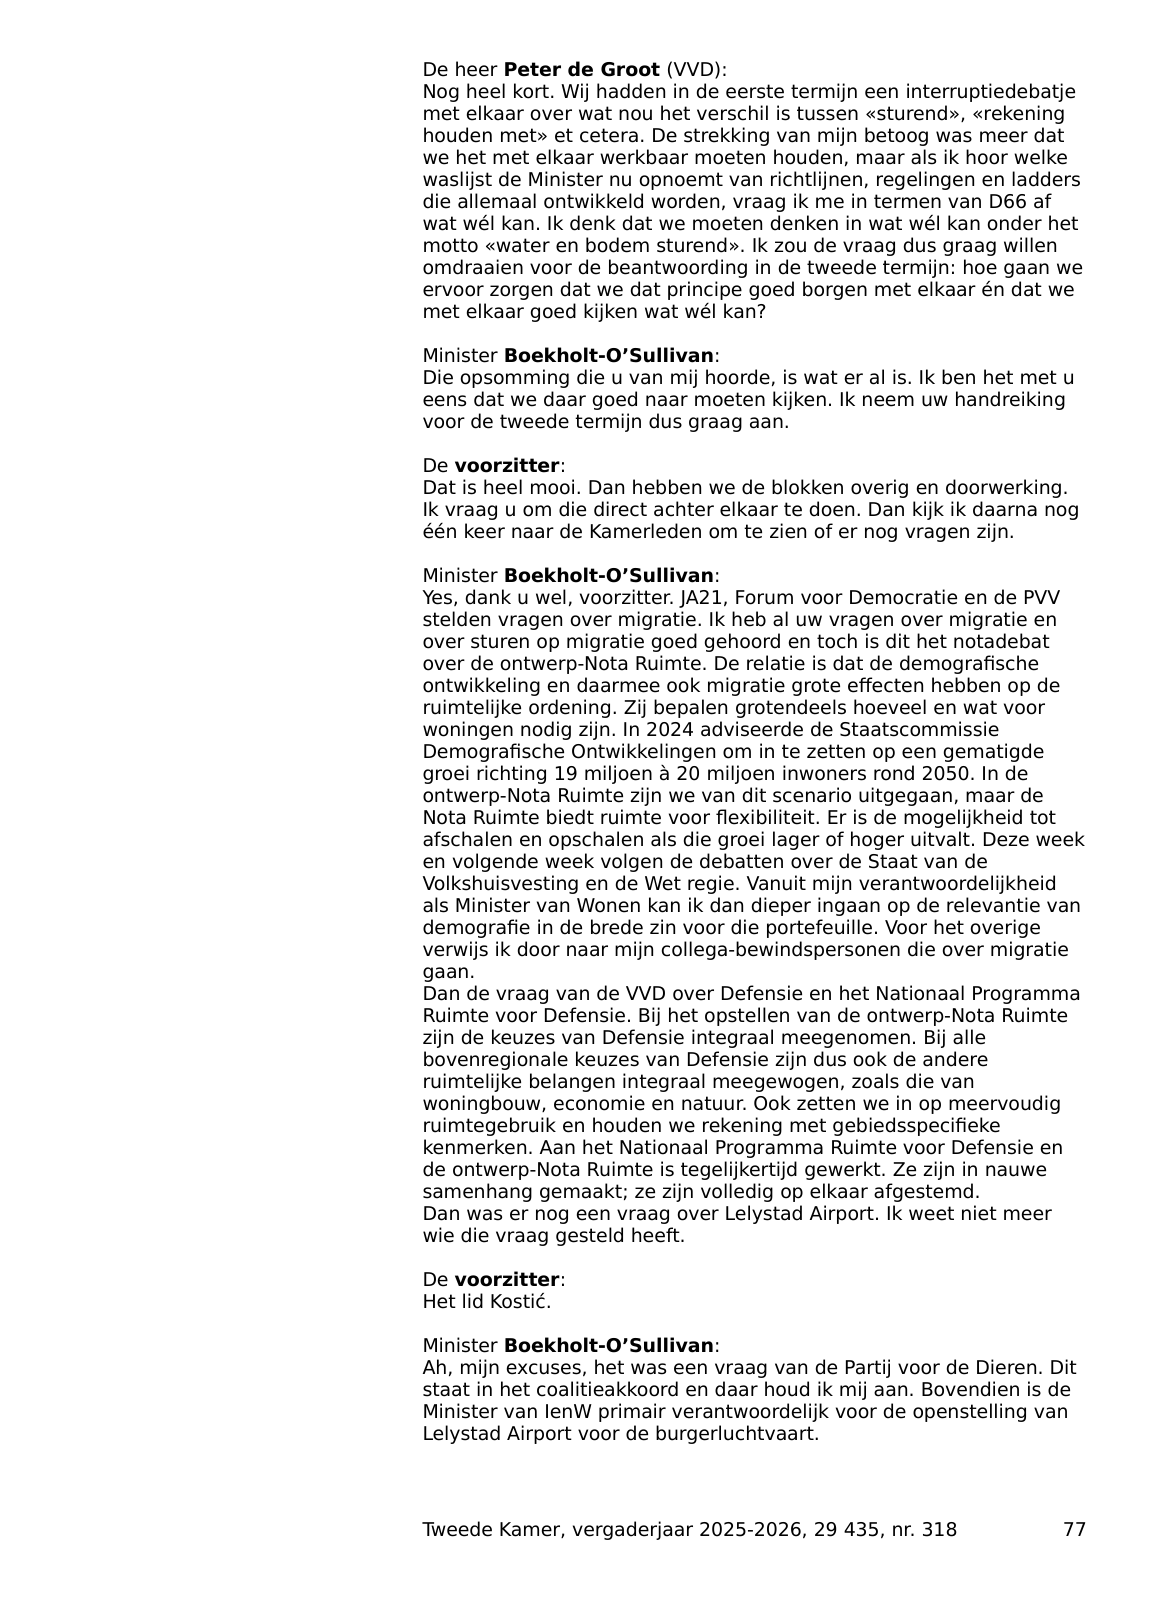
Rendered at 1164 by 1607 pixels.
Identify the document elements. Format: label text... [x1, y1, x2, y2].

text De voorzitter: [422, 1269, 1087, 1291]
text Het lid Kostić. [422, 1291, 1087, 1313]
text Minister Boekholt-O’Sullivan: [422, 1335, 1087, 1357]
text De heer Peter de Groot (VVD): [422, 59, 1087, 81]
text Dat is heel mooi. Dan hebben we de blokken overig en doorwerking. Ik vraag u om die direct achter elkaar te doen. Dan kijk ik daarna nog één keer naar de Kamerleden om te zien of er nog vragen zijn. [422, 477, 1087, 543]
text Yes, dank u wel, voorzitter. JA21, Forum voor Democratie en de PVV stelden vragen over migratie. Ik heb al uw vragen over migratie en over sturen op migratie goed gehoord en toch is dit het notadebat over de ontwerp-Nota Ruimte. De relatie is dat de demografische ontwikkeling en daarmee ook migratie grote effecten hebben op de ruimtelijke ordening. Zij bepalen grotendeels hoeveel en wat voor woningen nodig zijn. In 2024 adviseerde de Staatscommissie Demografische Ontwikkelingen om in te zetten op een gematigde groei richting 19 miljoen à 20 miljoen inwoners rond 2050. In de ontwerp-Nota Ruimte zijn we van dit scenario uitgegaan, maar de Nota Ruimte biedt ruimte voor flexibiliteit. Er is de mogelijkheid tot afschalen en opschalen als die groei lager of hoger uitvalt. Deze week en volgende week volgen de debatten over de Staat van de Volkshuisvesting en de Wet regie. Vanuit mijn verantwoordelijkheid als Minister van Wonen kan ik dan dieper ingaan op de relevantie van demografie in de brede zin voor die portefeuille. Voor het overige verwijs ik door naar mijn collega-bewindspersonen die over migratie gaan. [422, 587, 1087, 983]
text Nog heel kort. Wij hadden in de eerste termijn een interruptiedebatje met elkaar over wat nou het verschil is tussen «sturend», «rekening houden met» et cetera. De strekking van mijn betoog was meer dat we het met elkaar werkbaar moeten houden, maar als ik hoor welke waslijst de Minister nu opnoemt van richtlijnen, regelingen en ladders die allemaal ontwikkeld worden, vraag ik me in termen van D66 af wat wél kan. Ik denk dat we moeten denken in wat wél kan onder het motto «water en bodem sturend». Ik zou de vraag dus graag willen omdraaien voor de beantwoording in de tweede termijn: hoe gaan we ervoor zorgen dat we dat principe goed borgen met elkaar én dat we met elkaar goed kijken wat wél kan? [422, 81, 1087, 323]
text De voorzitter: [422, 455, 1087, 477]
text Minister Boekholt-O’Sullivan: [422, 345, 1087, 367]
text Die opsomming die u van mij hoorde, is wat er al is. Ik ben het met u eens dat we daar goed naar moeten kijken. Ik neem uw handreiking voor de tweede termijn dus graag aan. [422, 367, 1087, 433]
text Dan de vraag van de VVD over Defensie en het Nationaal Programma Ruimte voor Defensie. Bij het opstellen van de ontwerp-Nota Ruimte zijn de keuzes van Defensie integraal meegenomen. Bij alle bovenregionale keuzes van Defensie zijn dus ook de andere ruimtelijke belangen integraal meegewogen, zoals die van woningbouw, economie en natuur. Ook zetten we in op meervoudig ruimtegebruik en houden we rekening met gebiedsspecifieke kenmerken. Aan het Nationaal Programma Ruimte voor Defensie en de ontwerp-Nota Ruimte is tegelijkertijd gewerkt. Ze zijn in nauwe samenhang gemaakt; ze zijn volledig op elkaar afgestemd. [422, 983, 1087, 1203]
text Minister Boekholt-O’Sullivan: [422, 565, 1087, 587]
text Ah, mijn excuses, het was een vraag van de Partij voor de Dieren. Dit staat in het coalitieakkoord en daar houd ik mij aan. Bovendien is de Minister van IenW primair verantwoordelijk voor de openstelling van Lelystad Airport voor de burgerluchtvaart. [422, 1357, 1087, 1445]
text Dan was er nog een vraag over Lelystad Airport. Ik weet niet meer wie die vraag gesteld heeft. [422, 1203, 1087, 1247]
